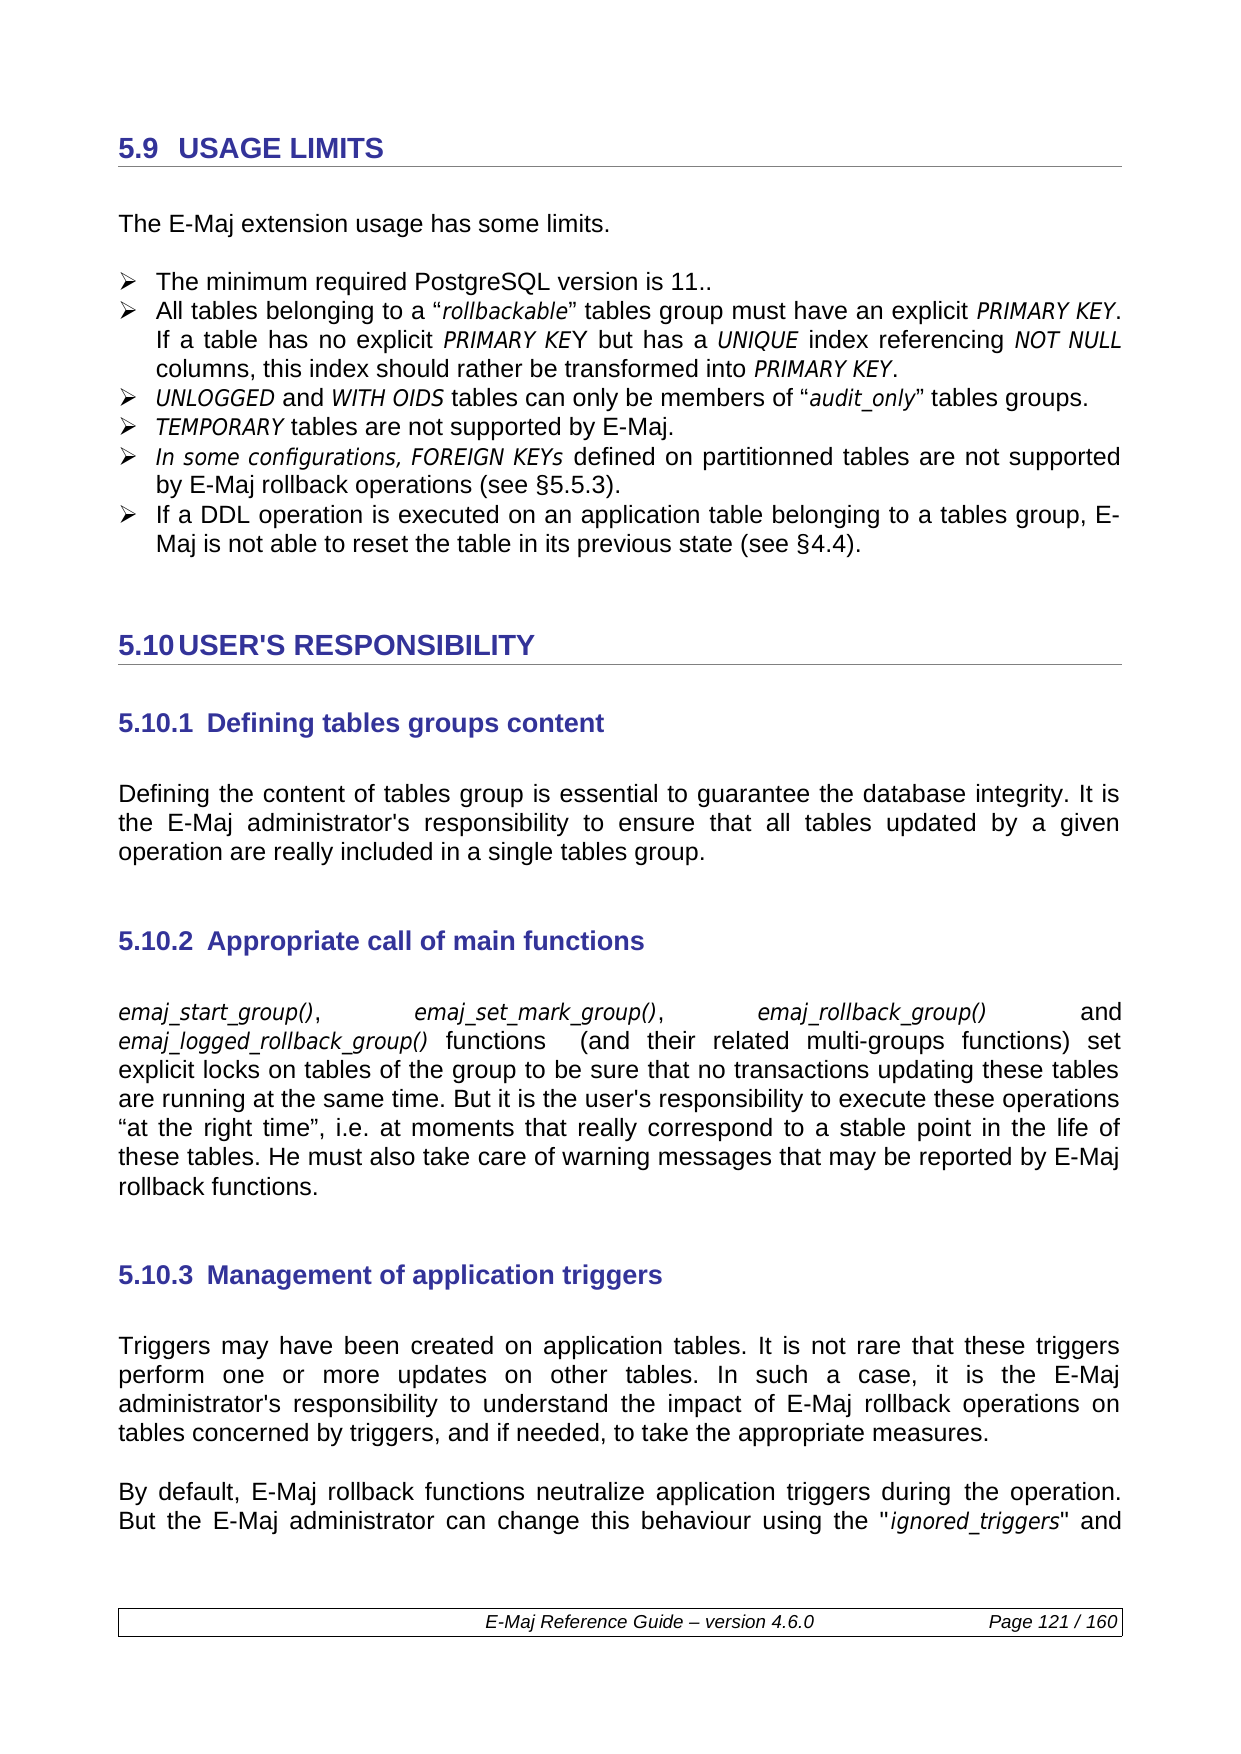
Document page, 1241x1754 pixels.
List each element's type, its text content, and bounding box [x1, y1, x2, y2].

list UNLOGGED and WITH OIDS tables can only be members of “audit_only” tables groups. [118, 383, 1122, 412]
subtitle Defining tables groups content [118, 706, 1122, 737]
text The E-Maj extension usage has some limits. [118, 209, 1122, 238]
text Defining the content of tables group is essential to guarantee the database integrity. It is the E-Maj administrator's responsibility to ensure that all tables updated by a given operation are really included in a single tables group. [118, 779, 1122, 866]
list If a DDL operation is executed on an application table belonging to a tables group, E-Maj is not able to reset the table in its previous state (see §4.4). [118, 499, 1122, 558]
list The minimum required PostgreSQL version is 11.. [118, 267, 1122, 296]
list TEMPORARY tables are not supported by E-Maj. [118, 412, 1122, 441]
list All tables belonging to a “rollbackable” tables group must have an explicit PRIMARY KEY. If a table has no explicit PRIMARY KEY but has a UNIQUE index referencing NOT NULL columns, this index should rather be transformed into PRIMARY KEY. [118, 296, 1122, 383]
text Triggers may have been created on application tables. It is not rare that these triggers perform one or more updates on other tables. In such a case, it is the E-Maj administrator's responsibility to understand the impact of E-Maj rollback operations on tables concerned by triggers, and if needed, to take the appropriate measures. [118, 1331, 1122, 1447]
subtitle User's responsibility [118, 628, 1122, 664]
subtitle Appropriate call of main functions [118, 924, 1122, 955]
subtitle Usage limits [118, 131, 1122, 166]
subtitle Management of application triggers [118, 1258, 1122, 1289]
list In some configurations, FOREIGN KEYs defined on partitionned tables are not supported by E-Maj rollback operations (see §5.5.3). [118, 441, 1122, 499]
text emaj_start_group(), emaj_set_mark_group(), emaj_rollback_group() and emaj_logged_rollback_group() functions (and their related multi-groups functions) set explicit locks on tables of the group to be sure that no transactions updating these tables are running at the same time. But it is the user's responsibility to execute these operations “at the right time”, i.e. at moments that really correspond to a stable point in the life of these tables. He must also take care of warning messages that may be reported by E-Maj rollback functions. [118, 997, 1122, 1200]
text By default, E-Maj rollback functions neutralize application triggers during the operation. But the E-Maj administrator can change this behaviour using the "ignored_triggers" and [118, 1476, 1122, 1534]
